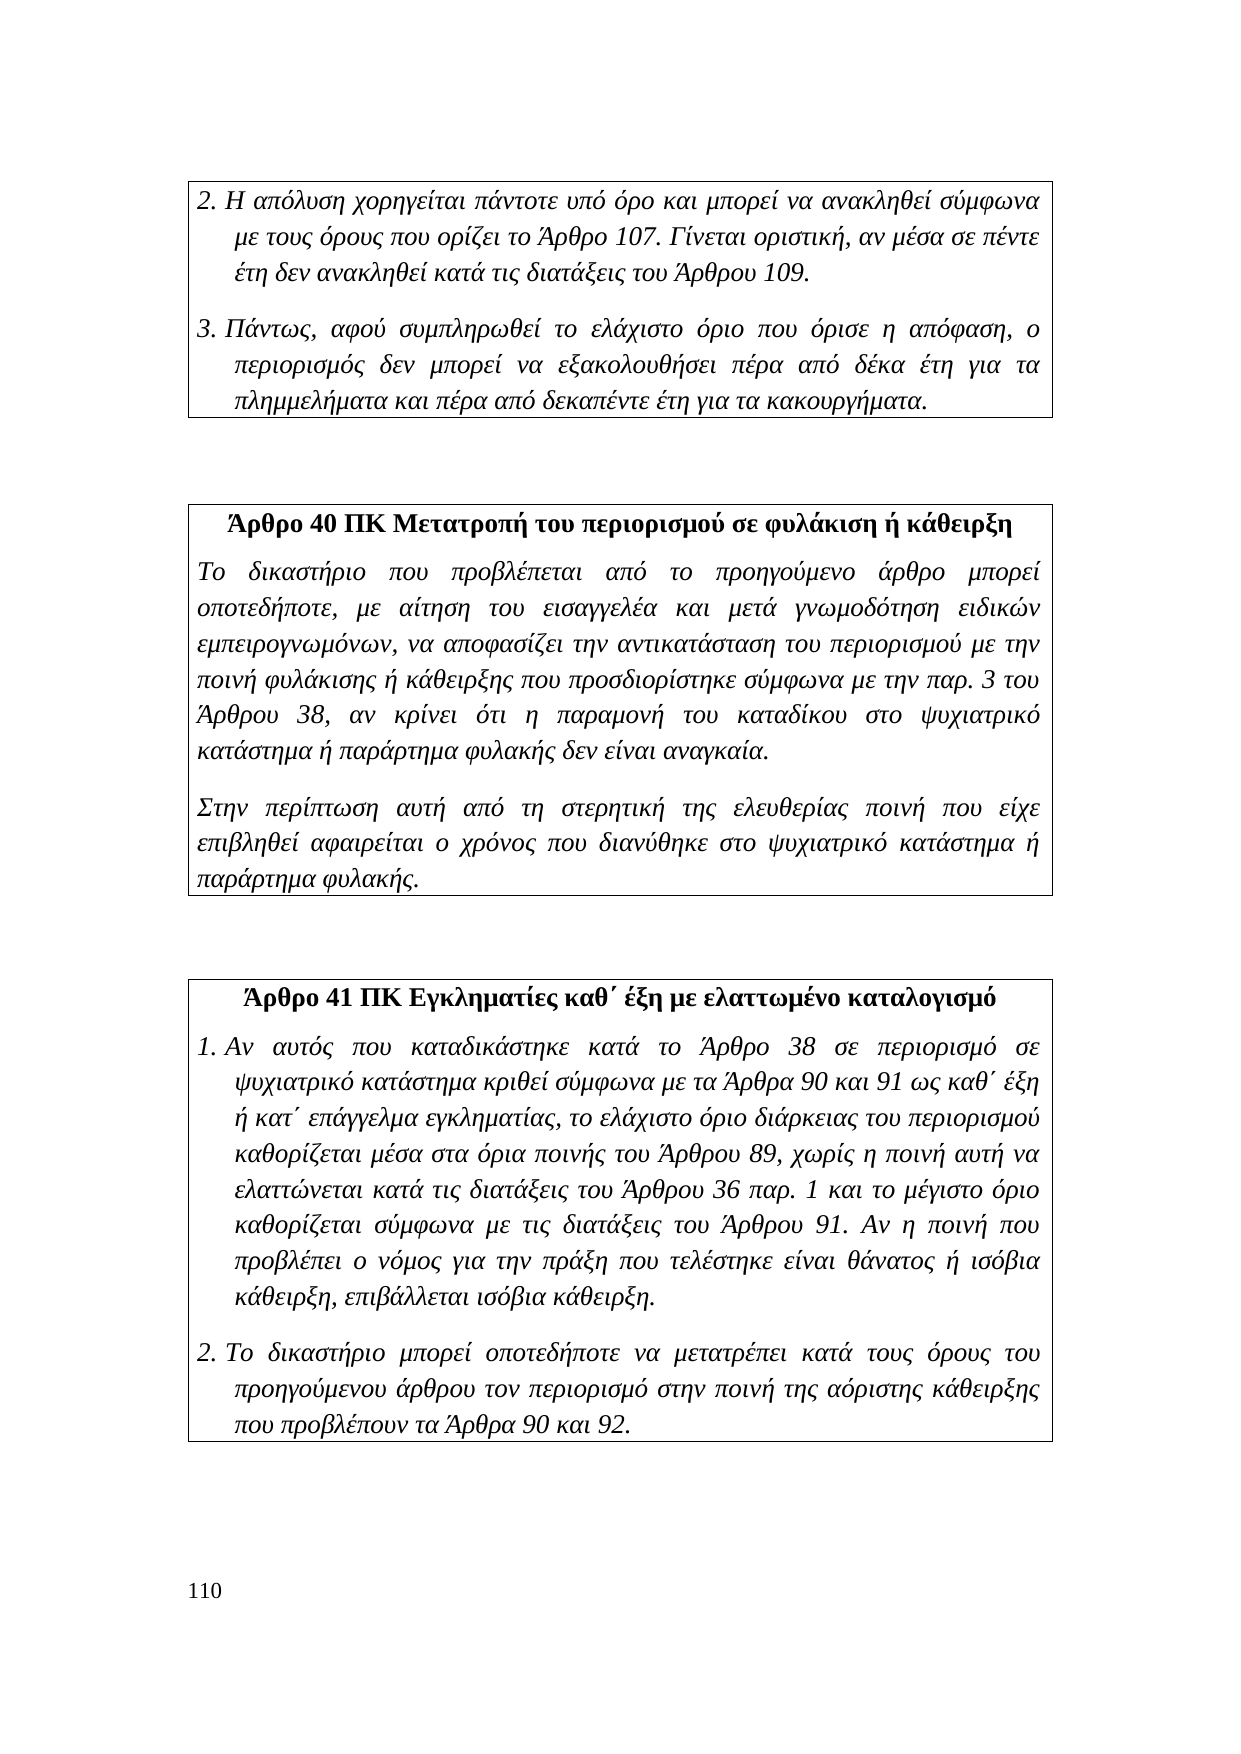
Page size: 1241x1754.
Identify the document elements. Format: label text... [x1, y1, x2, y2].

subtitle Άρθρο 40 ΠΚ Μετατροπή του περιορισμού σε φυλάκιση ή κάθειρξη [189, 505, 1052, 538]
text Το δικαστήριο που προβλέπεται από το προηγούμενο άρθρο μπορεί οποτεδήποτε, με αίτηση του εισαγγελέα και μετά γνωμοδότηση ειδικών εμπειρογνωμόνων, να αποφασίζει την αντικατάσταση του περιορισμού με την ποινή φυλάκισης ή κάθειρξης που προσδιορίστηκε σύμφωνα με την παρ. 3 του Άρθρου 38, αν κρίνει ότι η παραμονή του καταδίκου στο ψυχιατρικό κατάστημα ή παράρτημα φυλακής δεν είναι αναγκαία. [189, 552, 1052, 765]
text Στην περίπτωση αυτή από τη στερητική της ελευθερίας ποινή που είχε επιβληθεί αφαιρείται ο χρόνος που διανύθηκε στο ψυχιατρικό κατάστημα ή παράρτημα φυλακής. [189, 788, 1052, 895]
list Η απόλυση χορηγείται πάντοτε υπό όρο και μπορεί να ανακληθεί σύμφωνα με τους όρους που ορίζει το Άρθρο 107. Γίνεται οριστική, αν μέσα σε πέντε έτη δεν ανακληθεί κατά τις διατάξεις του Άρθρου 109. [189, 182, 1052, 287]
list Πάντως, αφού συμπληρωθεί το ελάχιστο όριο που όρισε η απόφαση, ο περιορισμός δεν μπορεί να εξακολουθήσει πέρα από δέκα έτη για τα πλημμελήματα και πέρα από δεκαπέντε έτη για τα κακουργήματα. [189, 309, 1052, 417]
list Το δικαστήριο μπορεί οποτεδήποτε να μετατρέπει κατά τους όρους του προηγούμενου άρθρου τον περιορισμό στην ποινή της αόριστης κάθειρξης που προβλέπουν τα Άρθρα 90 και 92. [189, 1333, 1052, 1441]
list Αν αυτός που καταδικάστηκε κατά το Άρθρο 38 σε περιορισμό σε ψυχιατρικό κατάστημα κριθεί σύμφωνα με τα Άρθρα 90 και 91 ως καθ΄ έξη ή κατ΄ επάγγελμα εγκληματίας, το ελάχιστο όριο διάρκειας του περιορισμού καθορίζεται μέσα στα όρια ποινής του Άρθρου 89, χωρίς η ποινή αυτή να ελαττώνεται κατά τις διατάξεις του Άρθρου 36 παρ. 1 και το μέγιστο όριο καθορίζεται σύμφωνα με τις διατάξεις του Άρθρου 91. Αν η ποινή που προβλέπει ο νόμος για την πράξη που τελέστηκε είναι θάνατος ή ισόβια κάθειρξη, επιβάλλεται ισόβια κάθειρξη. [189, 1027, 1052, 1311]
subtitle Άρθρο 41 ΠΚ Εγκληματίες καθ΄ έξη με ελαττωμένο καταλογισμό [189, 980, 1052, 1013]
